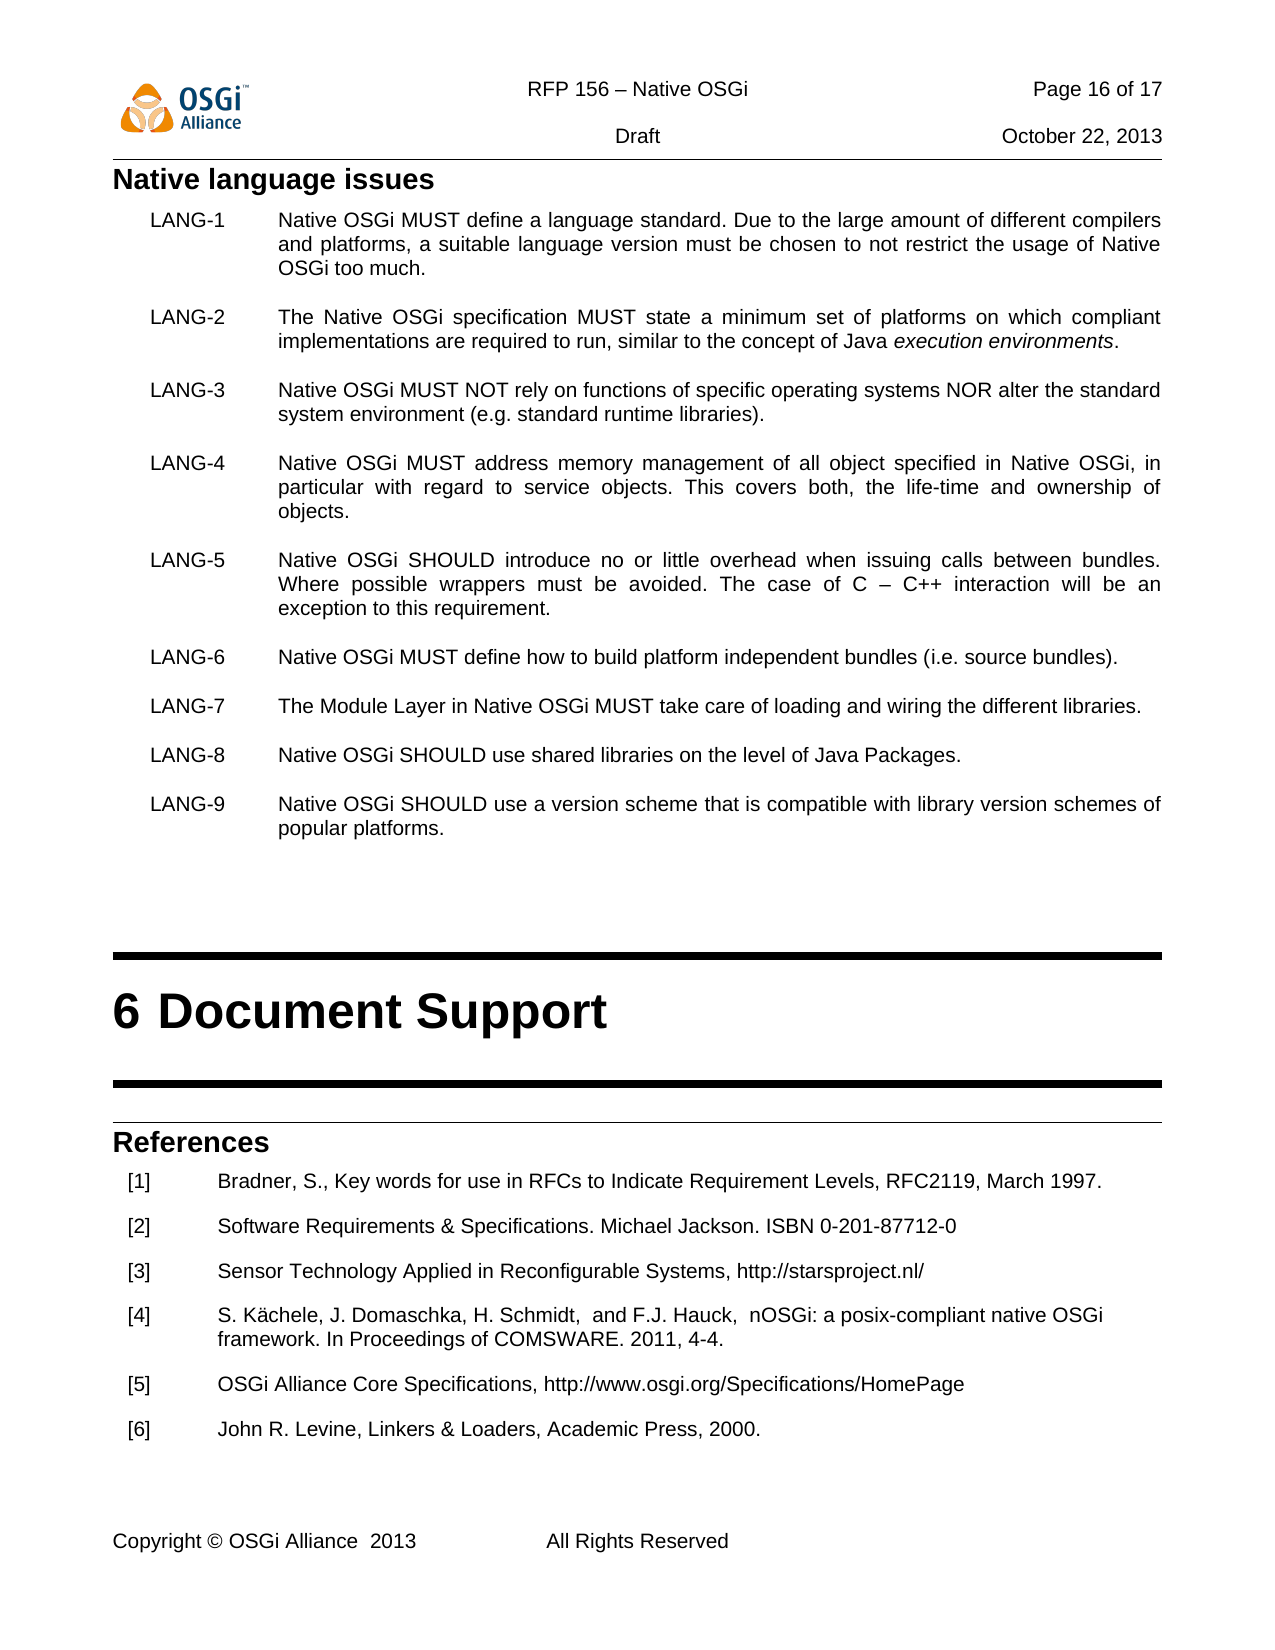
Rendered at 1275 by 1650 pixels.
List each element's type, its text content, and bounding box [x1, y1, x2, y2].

list John R. Levine, Linkers & Loaders, Academic Press, 2000. [127, 1417, 1162, 1441]
list Bradner, S., Key words for use in RFCs to Indicate Requirement Levels, RFC2119, March 1997. [127, 1169, 1162, 1193]
list Native OSGi MUST define how to build platform independent bundles (i.e. source bundles). [150, 644, 1162, 668]
list Native OSGi MUST define a language standard. Due to the large amount of different compilers and platforms, a suitable language version must be chosen to not restrict the usage of Native OSGi too much. [150, 208, 1162, 280]
subtitle Native language issues [112, 160, 1162, 196]
list Native OSGi SHOULD introduce no or little overhead when issuing calls between bundles. Where possible wrappers must be avoided. The case of C – C++ interaction will be an exception to this requirement. [150, 548, 1162, 619]
list S. Kächele, J. Domaschka, H. Schmidt, and F.J. Hauck, nOSGi: a posix-compliant native OSGi framework. In Proceedings of COMSWARE. 2011, 4-4. [127, 1303, 1162, 1351]
list Native OSGi SHOULD use a version scheme that is compatible with library version schemes of popular platforms. [150, 791, 1162, 839]
list Native OSGi SHOULD use shared libraries on the level of Java Packages. [150, 742, 1162, 766]
list Sensor Technology Applied in Reconfigurable Systems, http://starsproject.nl/ [127, 1258, 1162, 1282]
picture [113, 76, 257, 140]
subtitle Document Support [112, 953, 1162, 1088]
list OSGi Alliance Core Specifications, http://www.osgi.org/Specifications/HomePage [127, 1372, 1162, 1396]
list Software Requirements & Specifications. Michael Jackson. ISBN 0-201-87712-0 [127, 1214, 1162, 1238]
list The Module Layer in Native OSGi MUST take care of loading and wiring the different libraries. [150, 693, 1162, 717]
list Native OSGi MUST NOT rely on functions of specific operating systems NOR alter the standard system environment (e.g. standard runtime libraries). [150, 378, 1162, 426]
list The Native OSGi specification MUST state a minimum set of platforms on which compliant implementations are required to run, similar to the concept of Java execution environments. [150, 305, 1162, 353]
list Native OSGi MUST address memory management of all object specified in Native OSGi, in particular with regard to service objects. This covers both, the life-time and ownership of objects. [150, 451, 1162, 523]
subtitle References [112, 1123, 1162, 1158]
